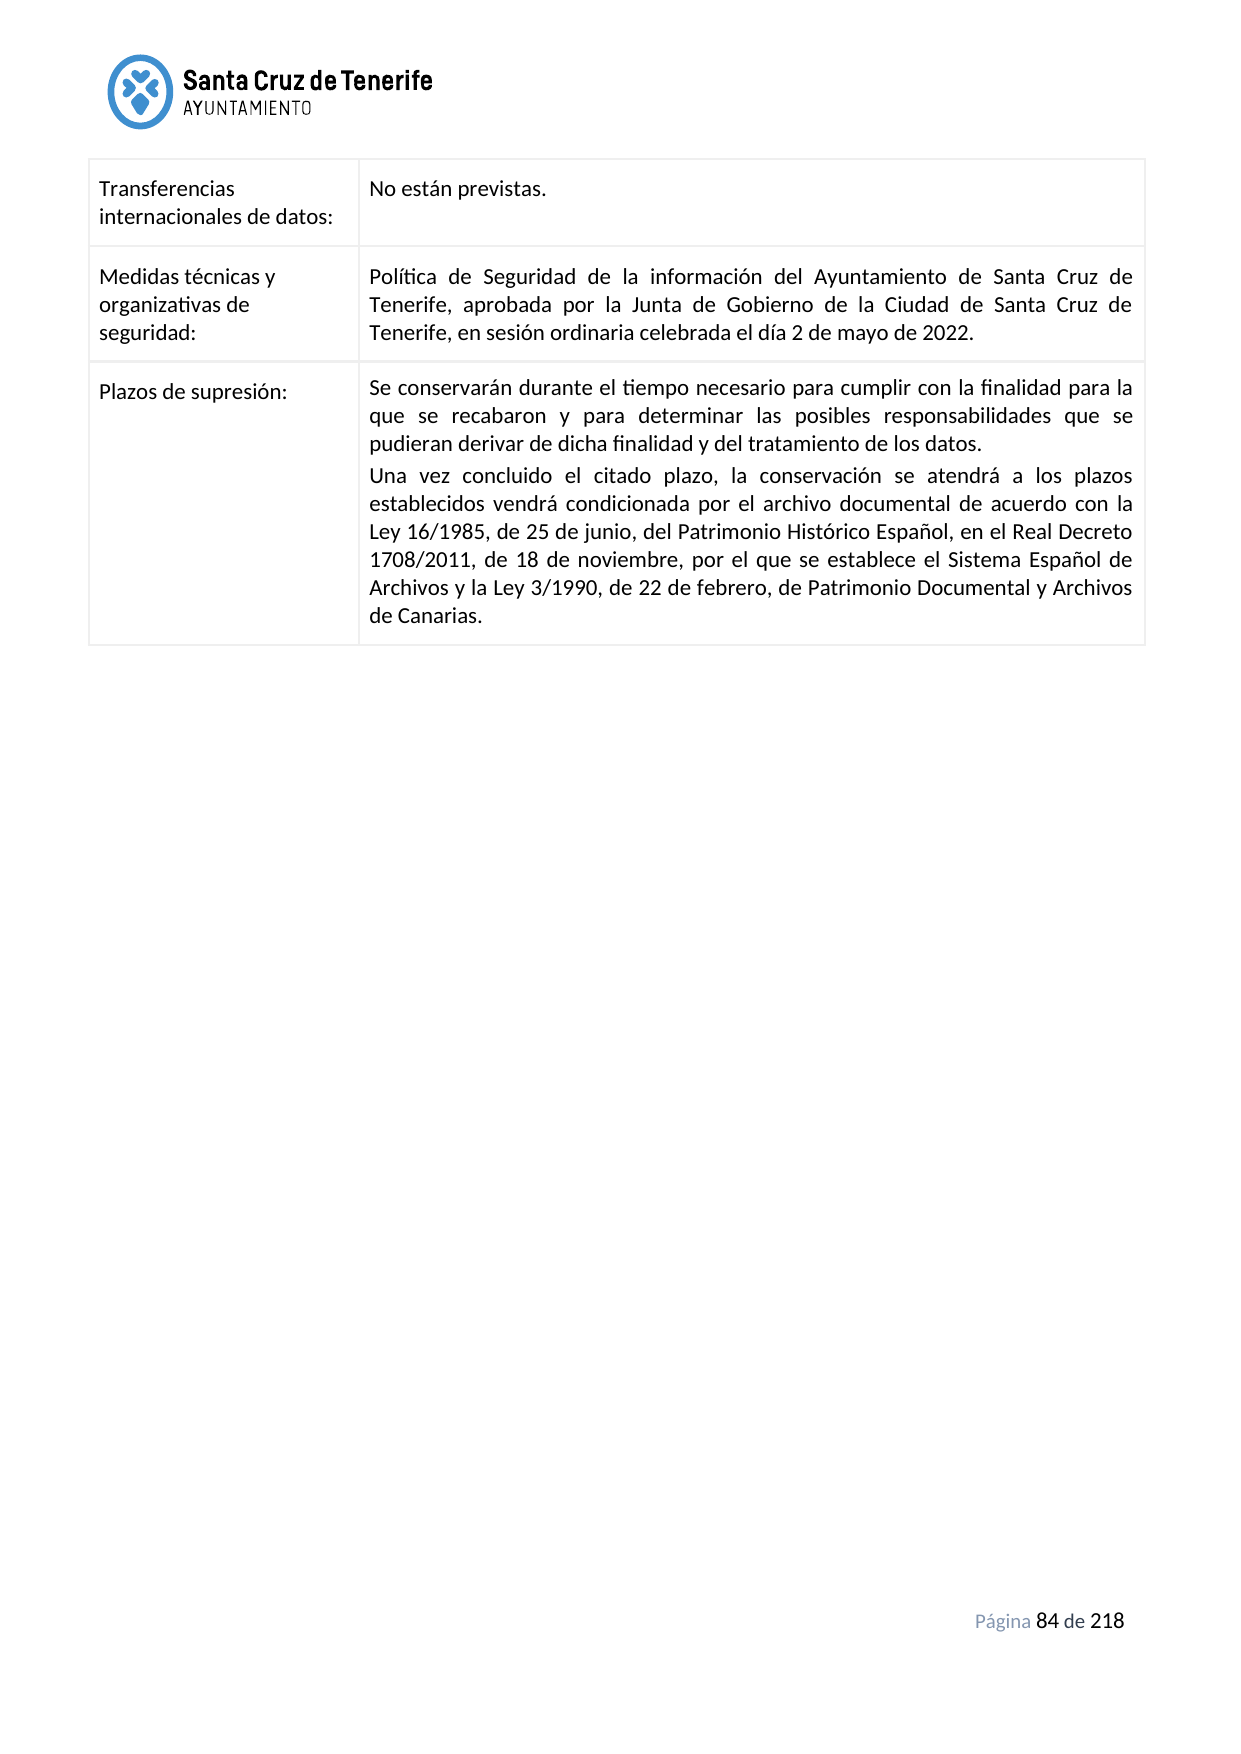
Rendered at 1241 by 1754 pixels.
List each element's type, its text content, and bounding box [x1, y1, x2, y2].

table_cell Transferencias internacionales de datos: [90, 160, 358, 245]
table_cell Medidas técnicas y organizativas de seguridad: [90, 247, 358, 360]
table_cell Política de Seguridad de la información del Ayuntamiento de Santa Cruz de Tenerife, aprobada por la Junta de Gobierno de la Ciudad de Santa Cruz de Tenerife, en sesión ordinaria celebrada el día 2 de mayo de 2022. [360, 247, 1144, 360]
table_cell Se conservarán durante el tiempo necesario para cumplir con la finalidad para la que se recabaron y para determinar las posibles responsabilidades que se pudieran derivar de dicha finalidad y del tratamiento de los datos. Una vez concluido el citado plazo, la conservación se atendrá a los plazos establecidos vendrá condicionada por el archivo documental de acuerdo con la Ley 16/1985, de 25 de junio, del Patrimonio Histórico Español, en el Real Decreto 1708/2011, de 18 de noviembre, por el que se establece el Sistema Español de Archivos y la Ley 3/1990, de 22 de febrero, de Patrimonio Documental y Archivos de Canarias. [360, 363, 1144, 644]
table_cell Plazos de supresión: [90, 363, 358, 644]
table_cell No están previstas. [360, 160, 1144, 245]
